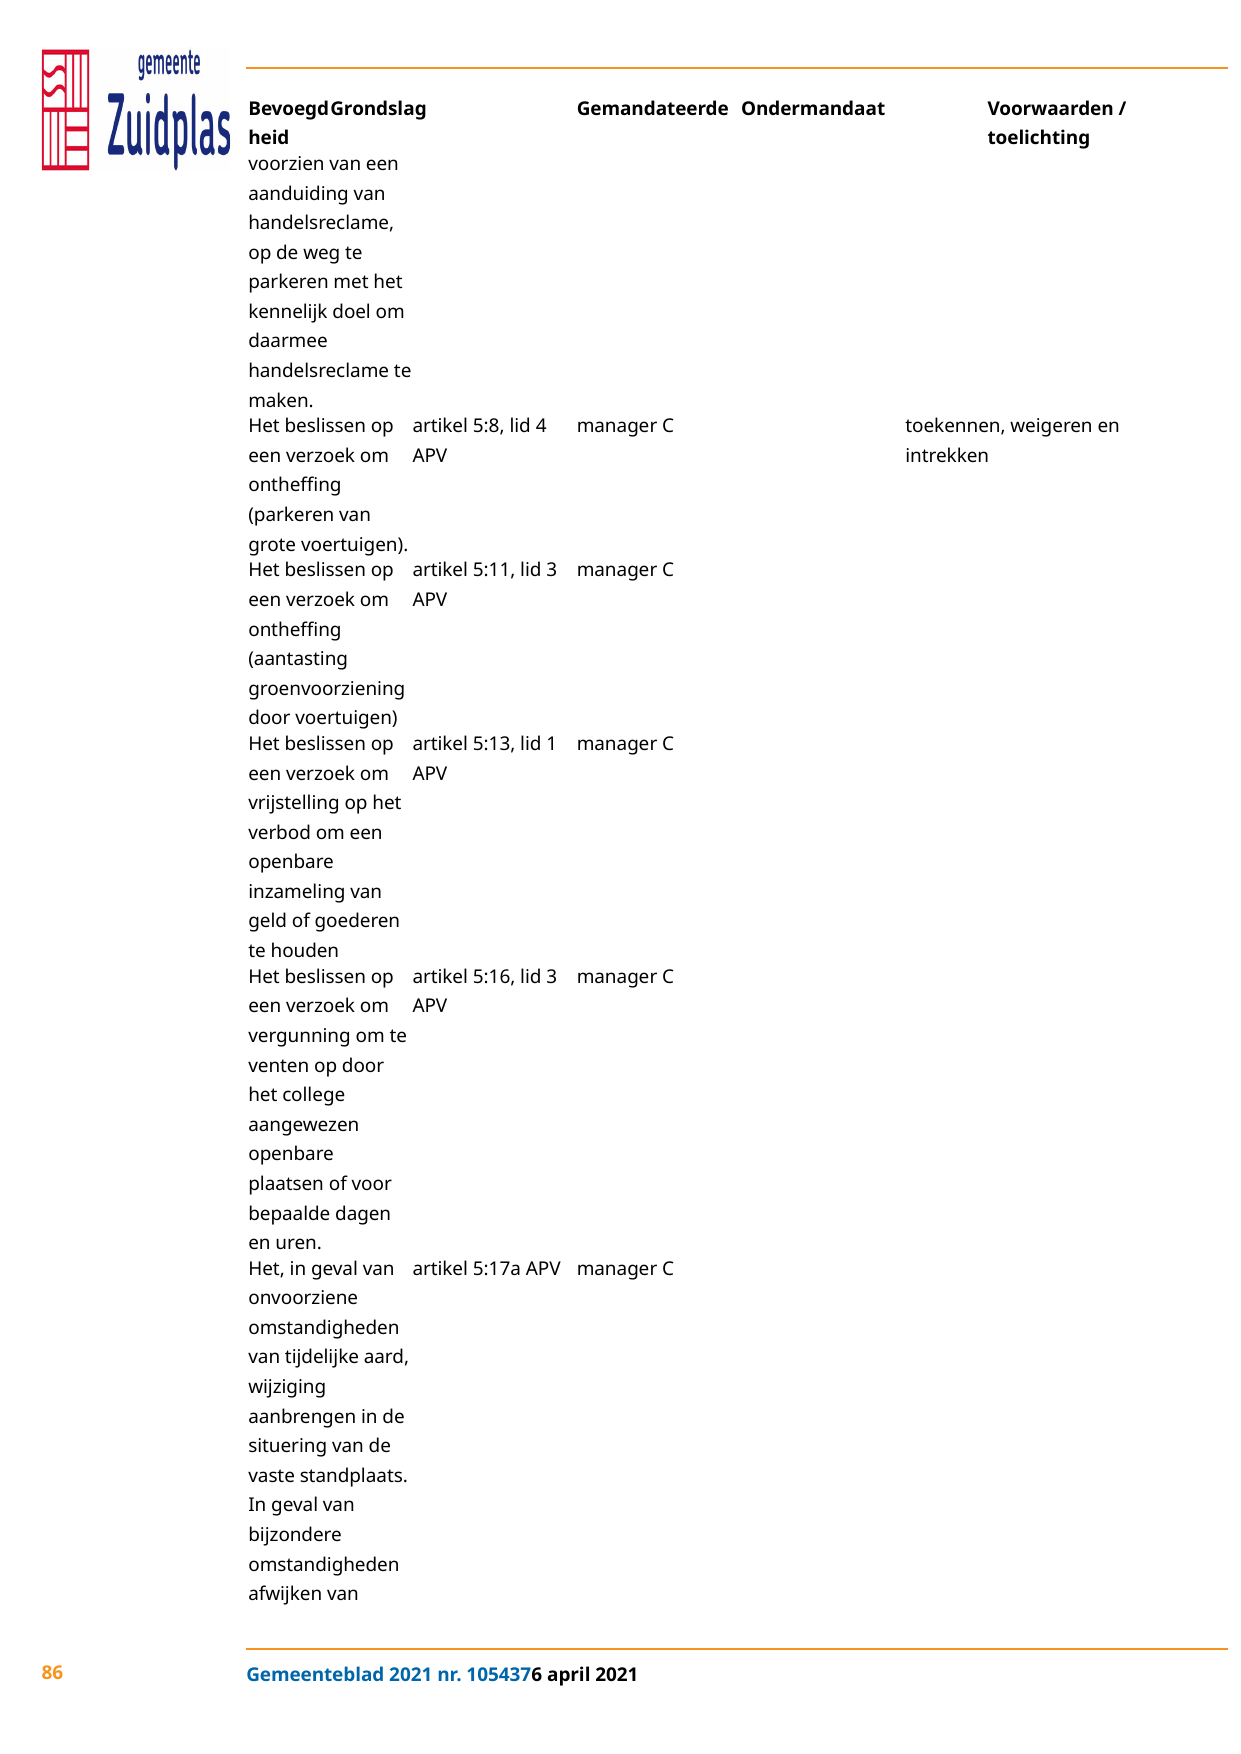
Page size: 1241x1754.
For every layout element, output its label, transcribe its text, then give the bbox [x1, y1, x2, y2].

table_cell artikel 5:11, lid 3 APV [412, 557, 577, 730]
table_header Gemandateerde [577, 95, 741, 150]
table_cell [905, 1255, 1152, 1606]
table_cell [905, 150, 1152, 412]
table_header Grondslag [330, 95, 577, 150]
table_cell [905, 557, 1152, 730]
table_cell [412, 150, 577, 412]
table_cell [905, 730, 1152, 963]
table_cell toekennen, weigeren en intrekken [905, 413, 1152, 557]
table_header Ondermandaat [741, 95, 987, 150]
table_cell Het, in geval van onvoorziene omstandigheden van tijdelijke aard, wijziging aanbrengen in de situering van de vaste standplaats. In geval van bijzondere omstandigheden afwijken van [248, 1255, 412, 1606]
table_cell voorzien van een aanduiding van handelsreclame, op de weg te parkeren met het kennelijk doel om daarmee handelsreclame te maken. [248, 150, 412, 412]
table_cell [741, 730, 905, 963]
table_cell [741, 963, 905, 1255]
table_header Voorwaarden / toelichting [987, 95, 1152, 150]
table_cell Het beslissen op een verzoek om ontheffing (parkeren van grote voertuigen). [248, 413, 412, 557]
table_cell manager C [577, 557, 741, 730]
table_cell manager C [577, 1255, 741, 1606]
table_cell [741, 1255, 905, 1606]
table_cell [741, 413, 905, 557]
table_cell artikel 5:16, lid 3 APV [412, 963, 577, 1255]
picture [41, 47, 231, 172]
table_cell Het beslissen op een verzoek om vrijstelling op het verbod om een openbare inzameling van geld of goederen te houden [248, 730, 412, 963]
table_cell manager C [577, 963, 741, 1255]
table_cell artikel 5:13, lid 1 APV [412, 730, 577, 963]
table_cell Het beslissen op een verzoek om ontheffing (aantasting groenvoorziening door voertuigen) [248, 557, 412, 730]
table_header Bevoegdheid [248, 95, 330, 150]
table_cell [741, 150, 905, 412]
table_cell manager C [577, 413, 741, 557]
table_cell artikel 5:17a APV [412, 1255, 577, 1606]
table_cell [905, 963, 1152, 1255]
table_cell Het beslissen op een verzoek om vergunning om te venten op door het college aangewezen openbare plaatsen of voor bepaalde dagen en uren. [248, 963, 412, 1255]
table_cell [577, 150, 741, 412]
table_cell artikel 5:8, lid 4 APV [412, 413, 577, 557]
table_cell [741, 557, 905, 730]
table_cell manager C [577, 730, 741, 963]
